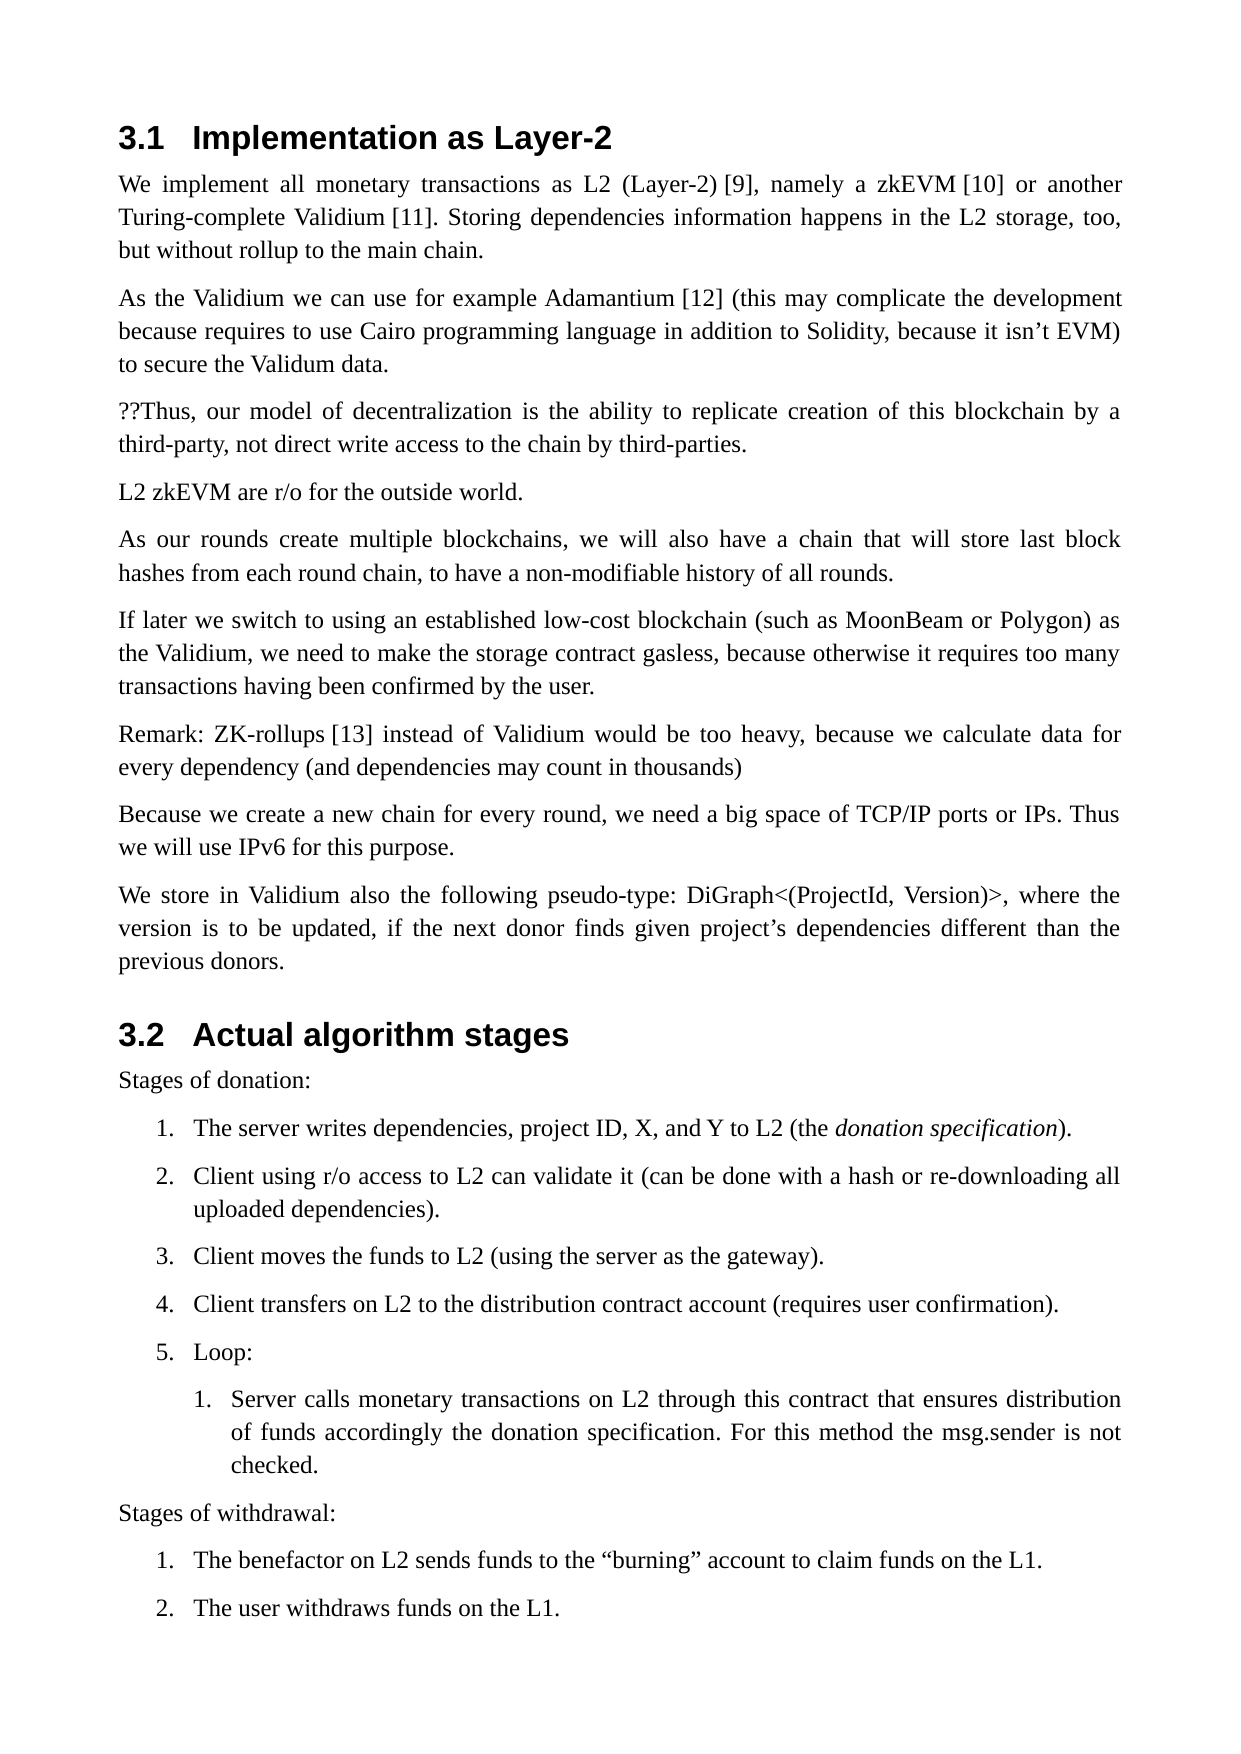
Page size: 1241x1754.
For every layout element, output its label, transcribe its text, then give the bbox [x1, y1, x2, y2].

list The benefactor on L2 sends funds to the “burning” account to claim funds on the L1. [156, 1545, 1122, 1574]
text Stages of donation: [118, 1066, 1122, 1094]
text As the Validium we can use for example Adamantium [11] (this may complicate the development because requires to use Cairo programming language in addition to Solidity, because it isn’t EVM) to secure the Validum data. [118, 283, 1122, 377]
text Remark: ZK-rollups [13] instead of Validium would be too heavy, because we calculate data for every dependency (and dependencies may count in thousands) [118, 719, 1122, 781]
list Client moves the funds to L2 (using the server as the gateway). [156, 1241, 1122, 1270]
list The server writes dependencies, project ID, X, and Y to L2 (the donation specification). [156, 1113, 1122, 1142]
text We store in Validium also the following pseudo-type: DiGraph<(ProjectId, Version)>, where the version is to be updated, if the next donor finds given project’s dependencies different than the previous donors. [118, 880, 1122, 975]
text L2 zkEVM are r/o for the outside world. [118, 477, 1122, 506]
list Client transfers on L2 to the distribution contract account (requires user confirmation). [156, 1289, 1122, 1318]
text ??Thus, our model of decentralization is the ability to replicate creation of this blockchain by a third-party, not direct write access to the chain by third-parties. [118, 396, 1122, 458]
list Client using r/o access to L2 can validate it (can be done with a hash or re-downloading all uploaded dependencies). [156, 1161, 1122, 1222]
list The user withdraws funds on the L1. [156, 1593, 1122, 1622]
text As our rounds create multiple blockchains, we will also have a chain that will store last block hashes from each round chain, to have a non-modifiable history of all rounds. [118, 524, 1122, 586]
list Server calls monetary transactions on L2 through this contract that ensures distribution of funds accordingly the donation specification. For this method the msg.sender is not checked. [193, 1384, 1122, 1479]
text Because we create a new chain for every round, we need a big space of TCP/IP ports or IPs. Thus we will use IPv6 for this purpose. [118, 799, 1122, 861]
text We implement all monetary transactions as L2 (Layer-2) [9], namely a zkEVM [10] or another Turing-complete Validium [11]. Storing dependencies information happens in the L2 storage, too, but without rollup to the main chain. [118, 169, 1122, 264]
subtitle Actual algorithm stages [118, 1014, 1122, 1053]
list Loop: [156, 1337, 1122, 1365]
subtitle Implementation as Layer-2 [118, 118, 1122, 157]
text If later we switch to using an established low-cost blockchain (such as MoonBeam or Polygon) as the Validium, we need to make the storage contract gasless, because otherwise it requires too many transactions having been confirmed by the user. [118, 605, 1122, 700]
text Stages of withdrawal: [118, 1498, 1122, 1527]
